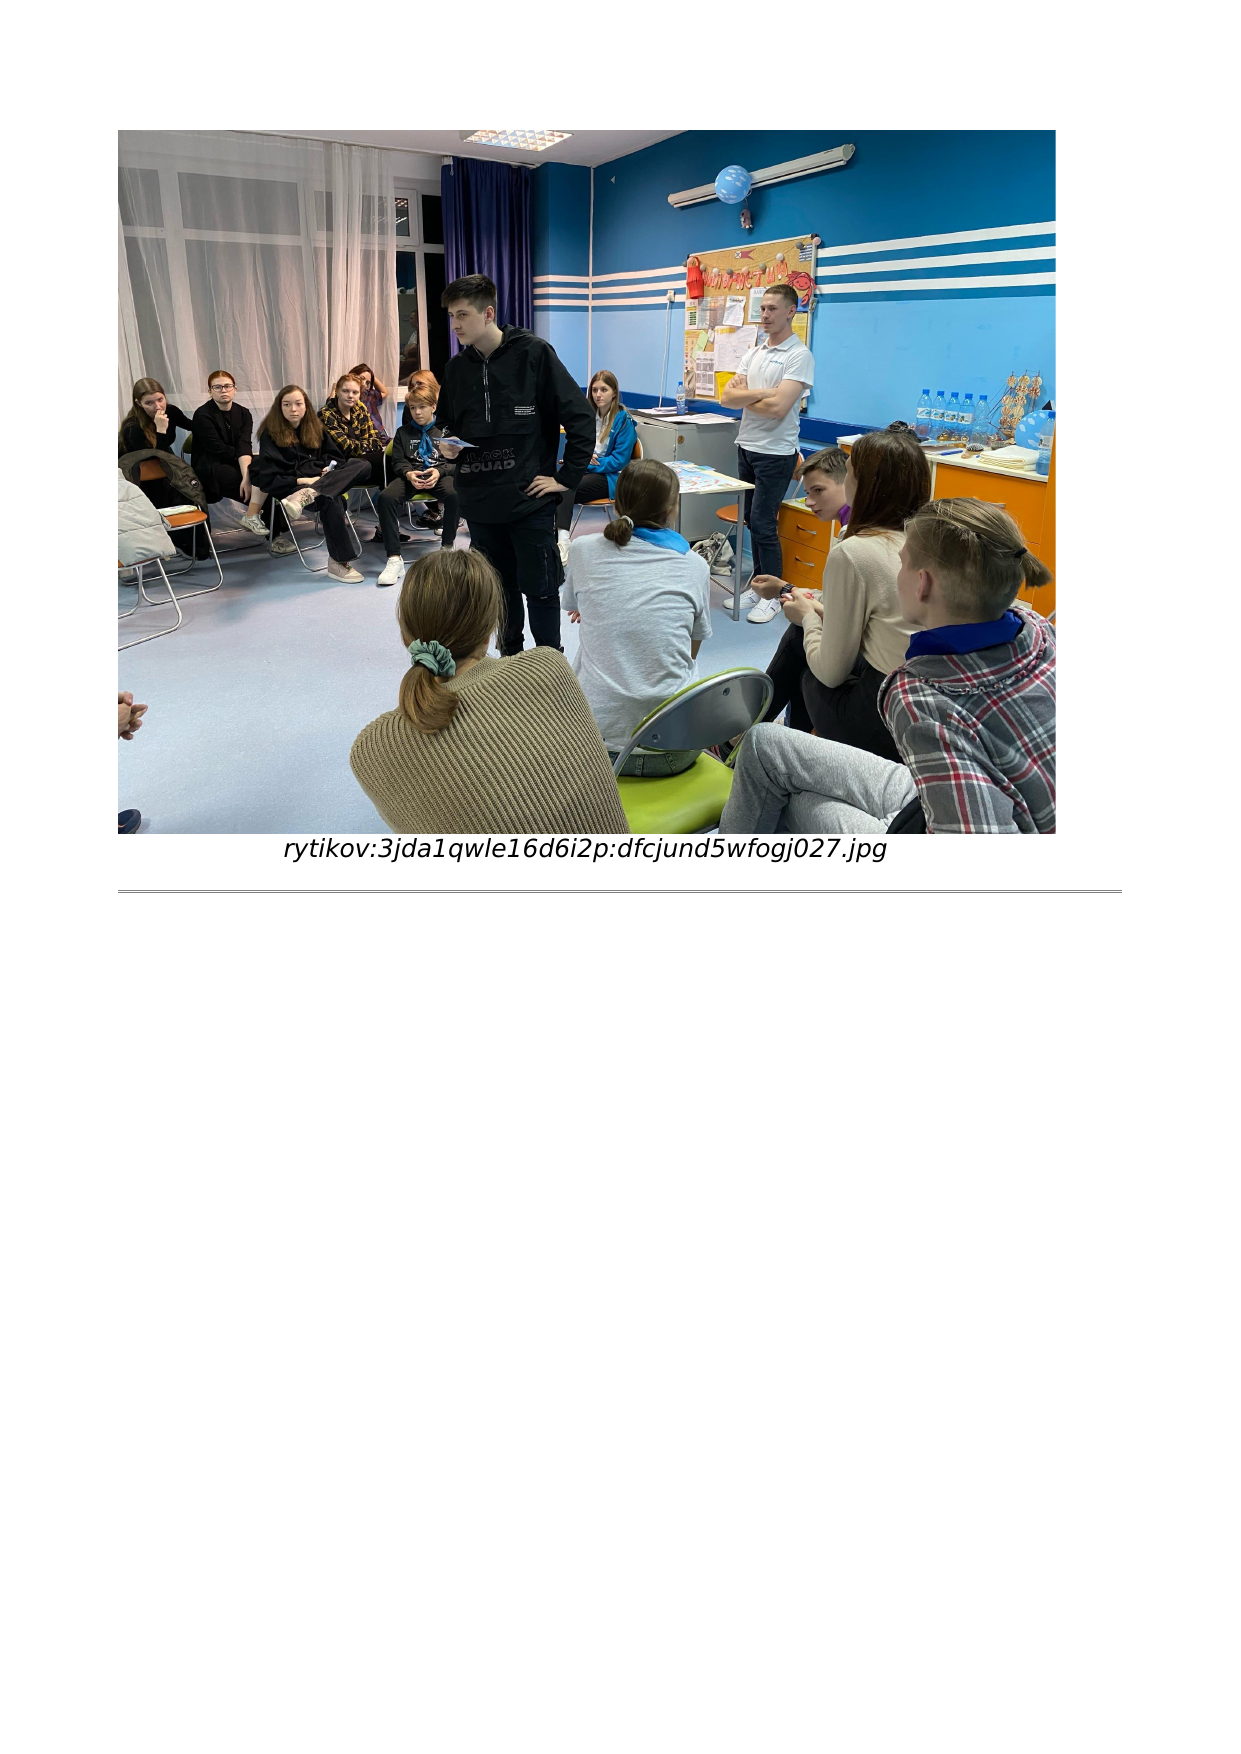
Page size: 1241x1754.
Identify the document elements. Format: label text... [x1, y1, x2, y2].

picture [118, 130, 1056, 834]
picture [926, 153, 938, 159]
picture [981, 130, 991, 135]
text rytikov:3jda1qwle16d6i2p:dfcjund5wfogj027.jpg [118, 834, 1056, 863]
picture [957, 130, 973, 141]
picture [1006, 290, 1022, 294]
